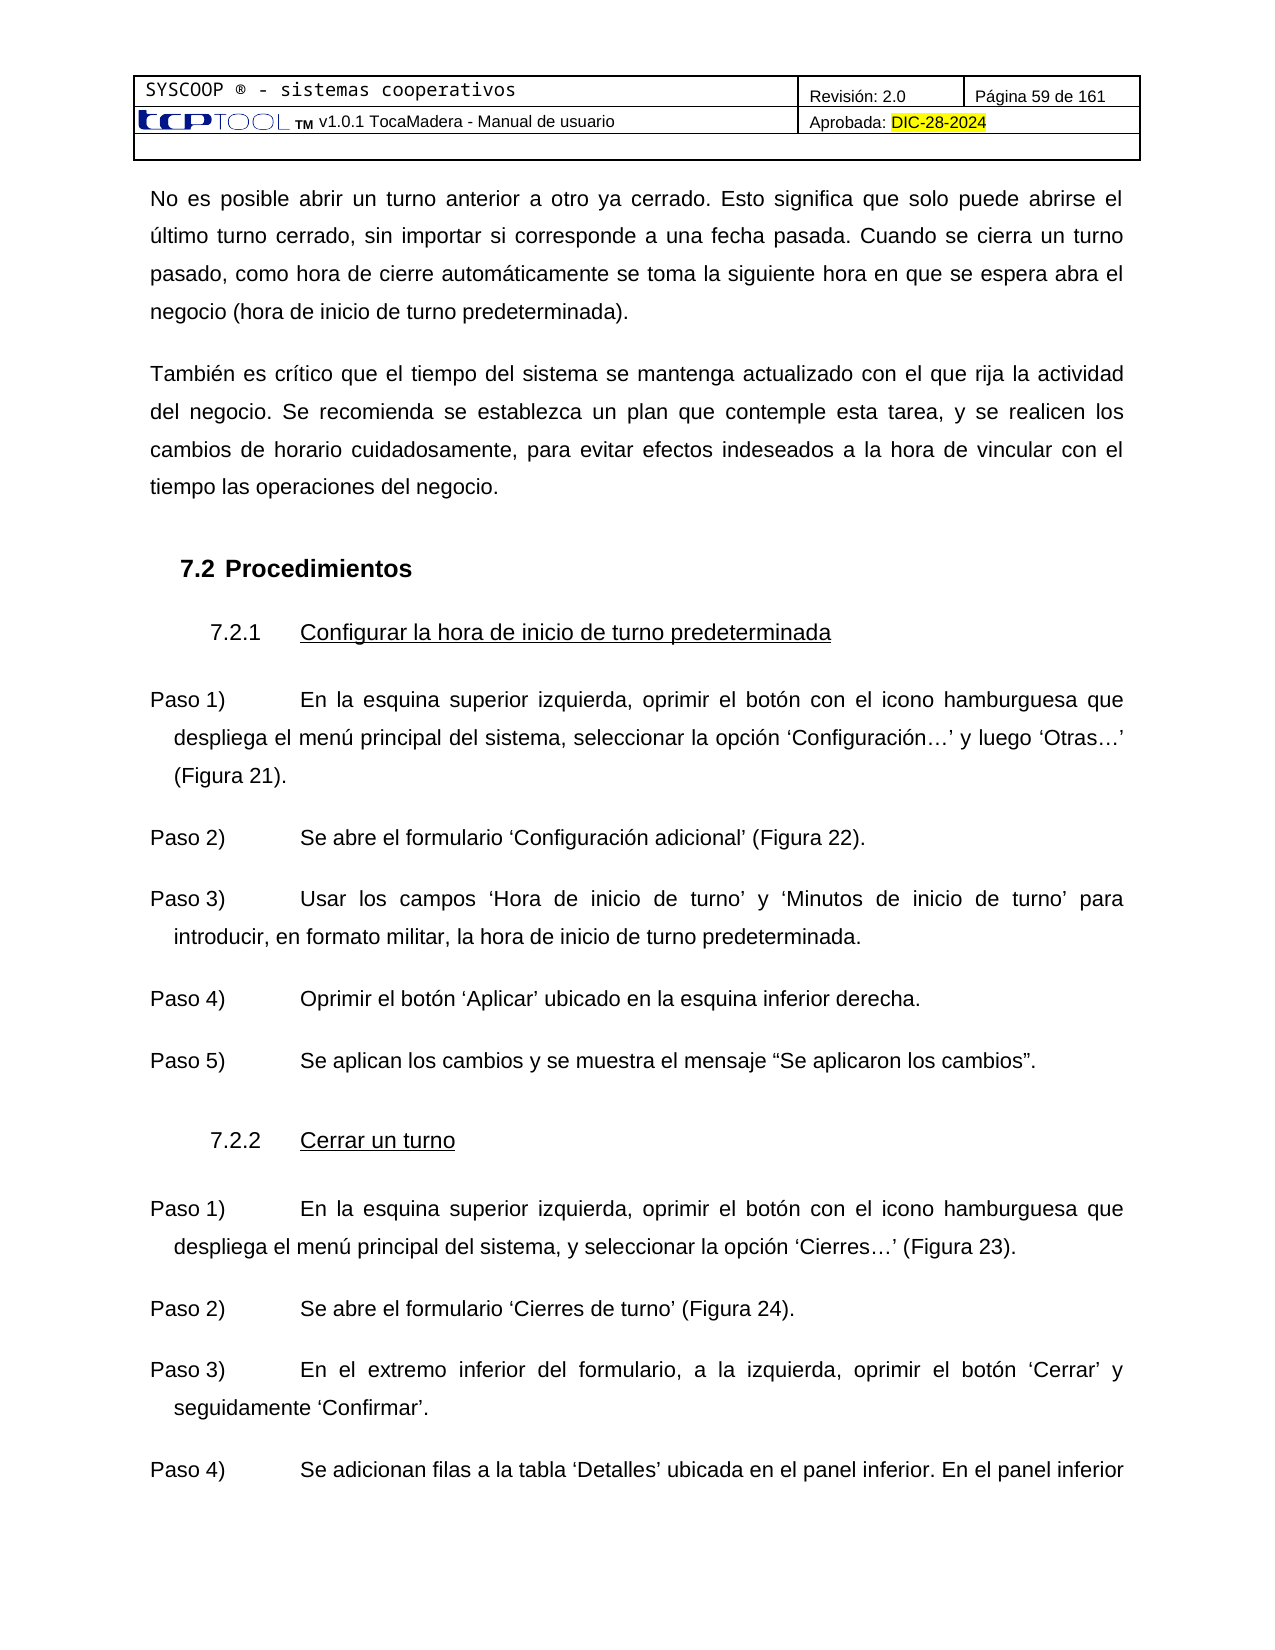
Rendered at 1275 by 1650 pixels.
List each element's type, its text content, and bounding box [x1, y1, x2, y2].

subtitle Configurar la hora de inicio de turno predeterminada [210, 619, 1125, 645]
list En la esquina superior izquierda, oprimir el botón con el icono hamburguesa que despliega el menú principal del sistema, y seleccionar la opción ‘Cierres…’ (Figura 23). [150, 1196, 1125, 1259]
subtitle Procedimientos [180, 554, 1125, 583]
text No es posible abrir un turno anterior a otro ya cerrado. Esto significa que solo puede abrirse el último turno cerrado, sin importar si corresponde a una fecha pasada. Cuando se cierra un turno pasado, como hora de cierre automáticamente se toma la siguiente hora en que se espera abra el negocio (hora de inicio de turno predeterminada). [150, 186, 1125, 324]
subtitle Cerrar un turno [210, 1127, 1125, 1154]
picture [138, 110, 290, 130]
list Se aplican los cambios y se muestra el mensaje “Se aplicaron los cambios”. [150, 1048, 1125, 1073]
list Oprimir el botón ‘Aplicar’ ubicado en la esquina inferior derecha. [150, 986, 1125, 1011]
list Se abre el formulario ‘Cierres de turno’ (Figura 24). [150, 1295, 1125, 1321]
list Se abre el formulario ‘Configuración adicional’ (Figura 22). [150, 824, 1125, 850]
list Se adicionan filas a la tabla ‘Detalles’ ubicada en el panel inferior. En el panel inferior [150, 1457, 1125, 1482]
list En el extremo inferior del formulario, a la izquierda, oprimir el botón ‘Cerrar’ y seguidamente ‘Confirmar’. [150, 1357, 1125, 1420]
text También es crítico que el tiempo del sistema se mantenga actualizado con el que rija la actividad del negocio. Se recomienda se establezca un plan que contemple esta tarea, y se realicen los cambios de horario cuidadosamente, para evitar efectos indeseados a la hora de vincular con el tiempo las operaciones del negocio. [150, 361, 1125, 499]
list Usar los campos ‘Hora de inicio de turno’ y ‘Minutos de inicio de turno’ para introducir, en formato militar, la hora de inicio de turno predeterminada. [150, 886, 1125, 949]
list En la esquina superior izquierda, oprimir el botón con el icono hamburguesa que despliega el menú principal del sistema, seleccionar la opción ‘Configuración…’ y luego ‘Otras…’ (Figura 21). [150, 687, 1125, 788]
